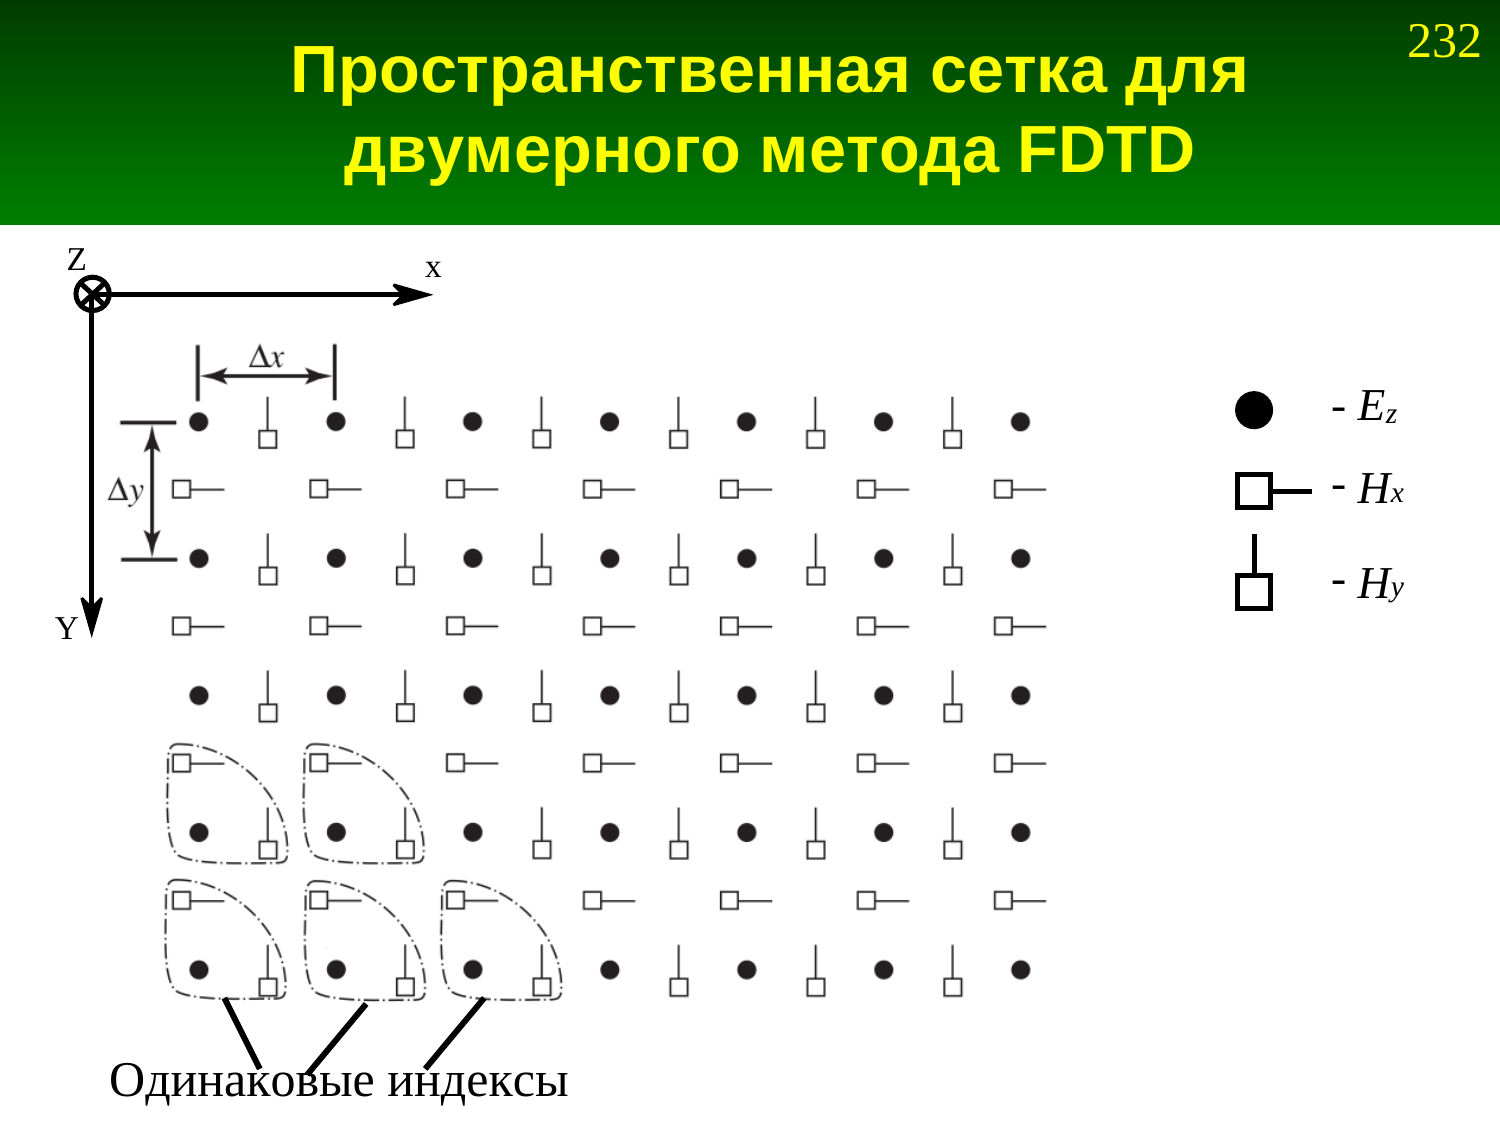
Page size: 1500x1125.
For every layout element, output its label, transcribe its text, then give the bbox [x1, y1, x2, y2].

text_box Одинаковые индексы [94, 1039, 584, 1115]
title Пространственная сетка для двумерного метода FDTD [100, 7, 1441, 204]
picture [1234, 389, 1441, 612]
picture [53, 248, 1063, 1013]
